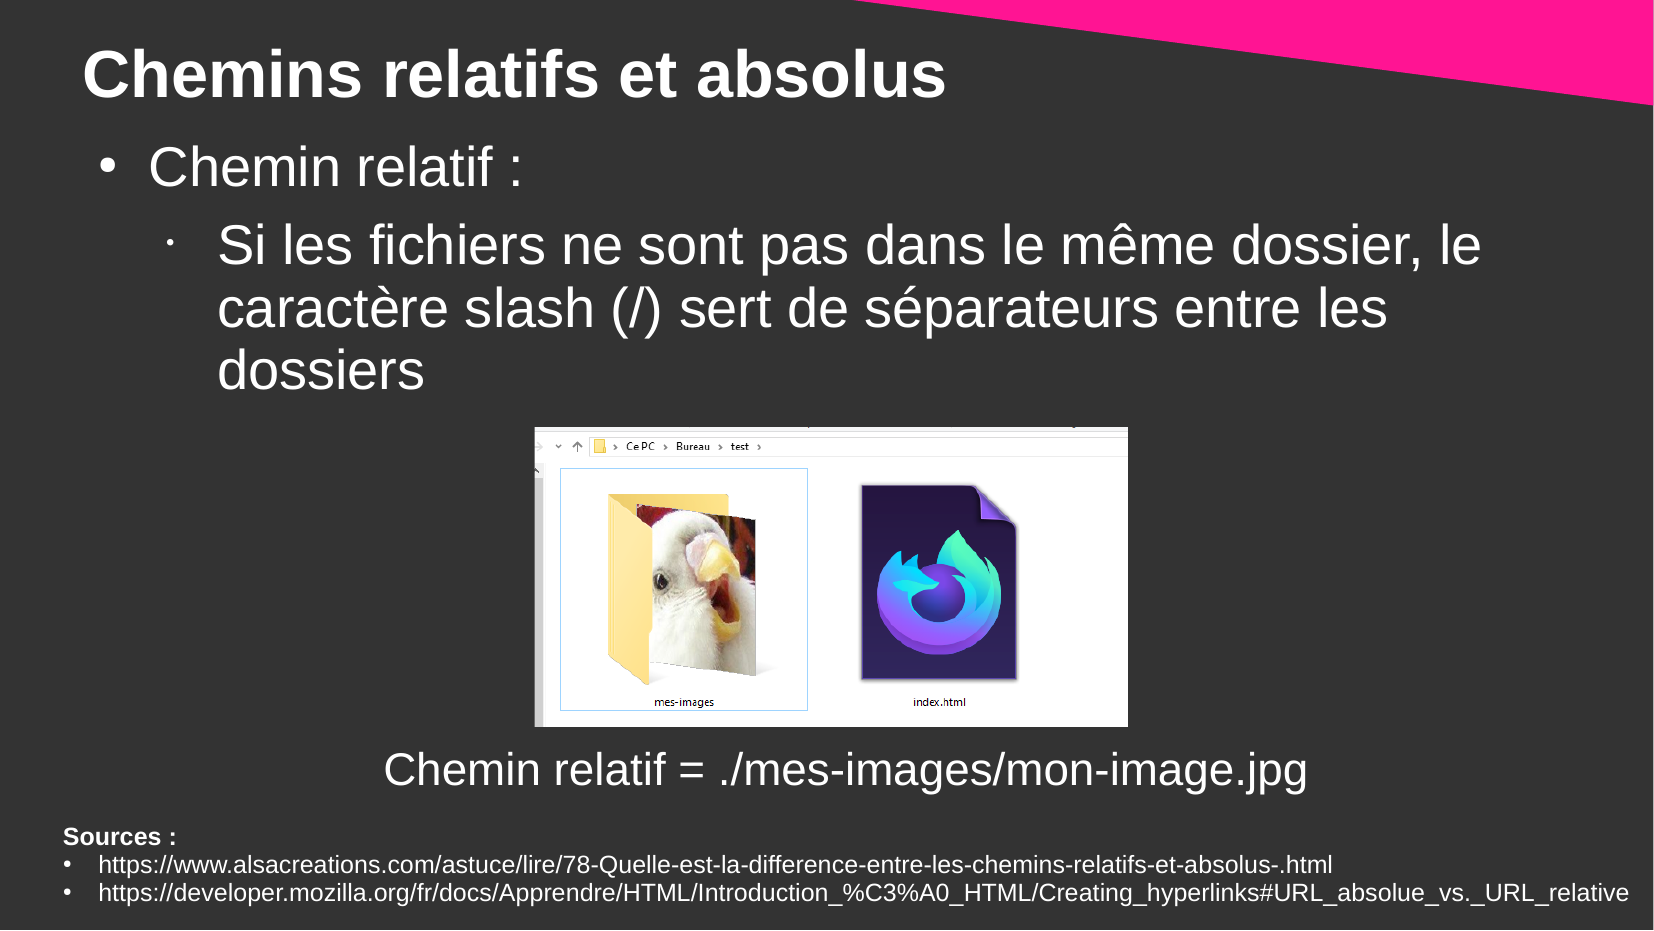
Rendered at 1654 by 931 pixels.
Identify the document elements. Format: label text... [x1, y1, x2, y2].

text_box Sources : https://www.alsacreations.com/astuce/lire/78-Quelle-est-la-difference-entre-les-chemins-relatifs-et-absolus-.html https://developer.mozilla.org/fr/docs/Apprendre/HTML/Introduction_%C3%A0_HTML/Creating_hyperlinks#URL_absolue_vs._URL_relative [48, 815, 1654, 915]
list Chemin relatif : Si les fichiers ne sont pas dans le même dossier, le caractère slash (/) sert de séparateurs entre les dossiers [80, 135, 1607, 402]
picture [534, 427, 1128, 727]
title Chemin relatif = ./mes-images/mon-image.jpg [271, 744, 1421, 805]
text_box [852, 0, 1654, 106]
title Chemins relatifs et absolus [82, 37, 1134, 122]
